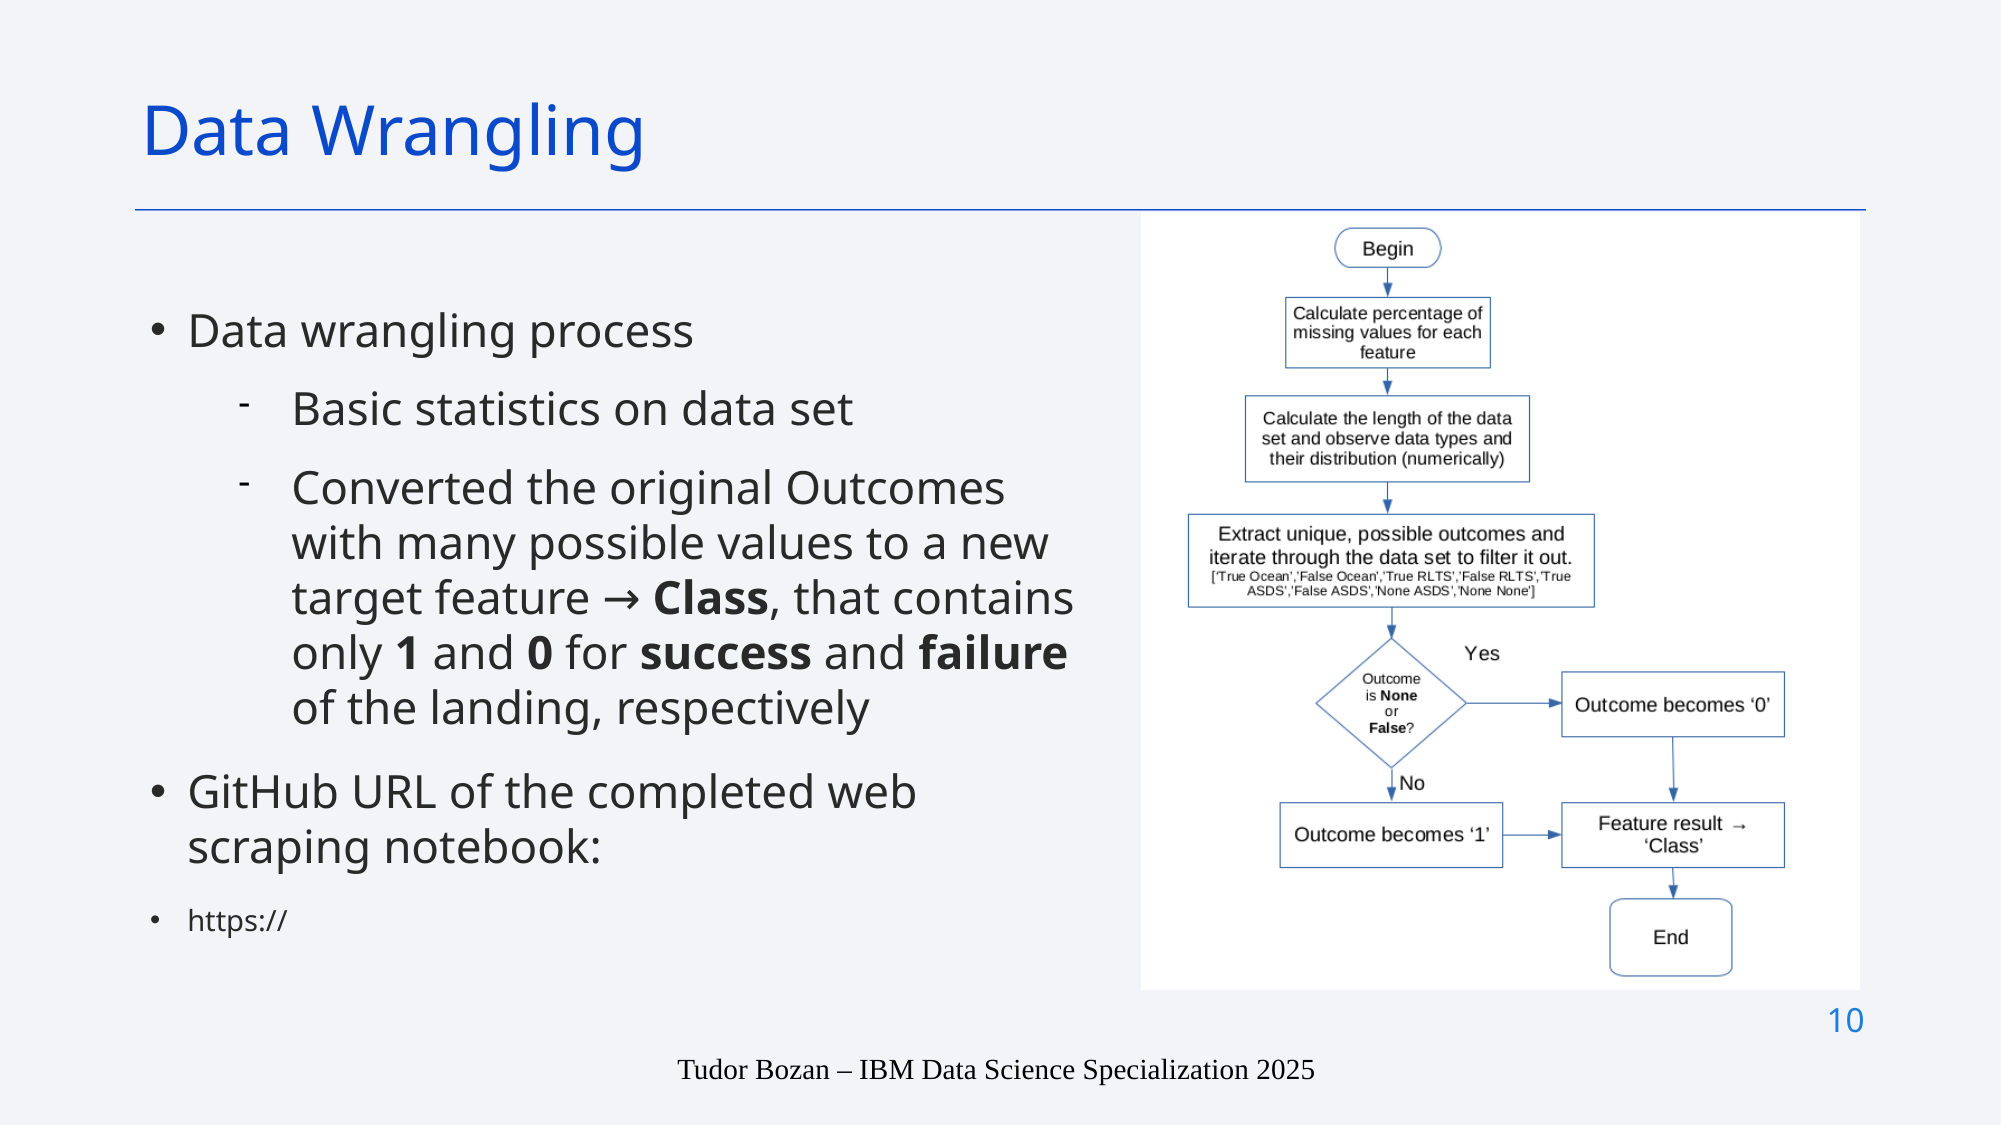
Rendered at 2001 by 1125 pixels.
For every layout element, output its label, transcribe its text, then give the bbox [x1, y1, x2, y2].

text_box [1429, 988, 1880, 1055]
text_box Data wrangling process Basic statistics on data set Converted the original Outcomes with many possible values to a new target feature → Class, that contains only 1 and 0 for success and failure of the landing, respectively GitHub URL of the completed web scraping notebook: https:// [135, 294, 1125, 920]
picture [0, 0, 2001, 1125]
text_box Data Wrangling [126, 88, 1852, 179]
